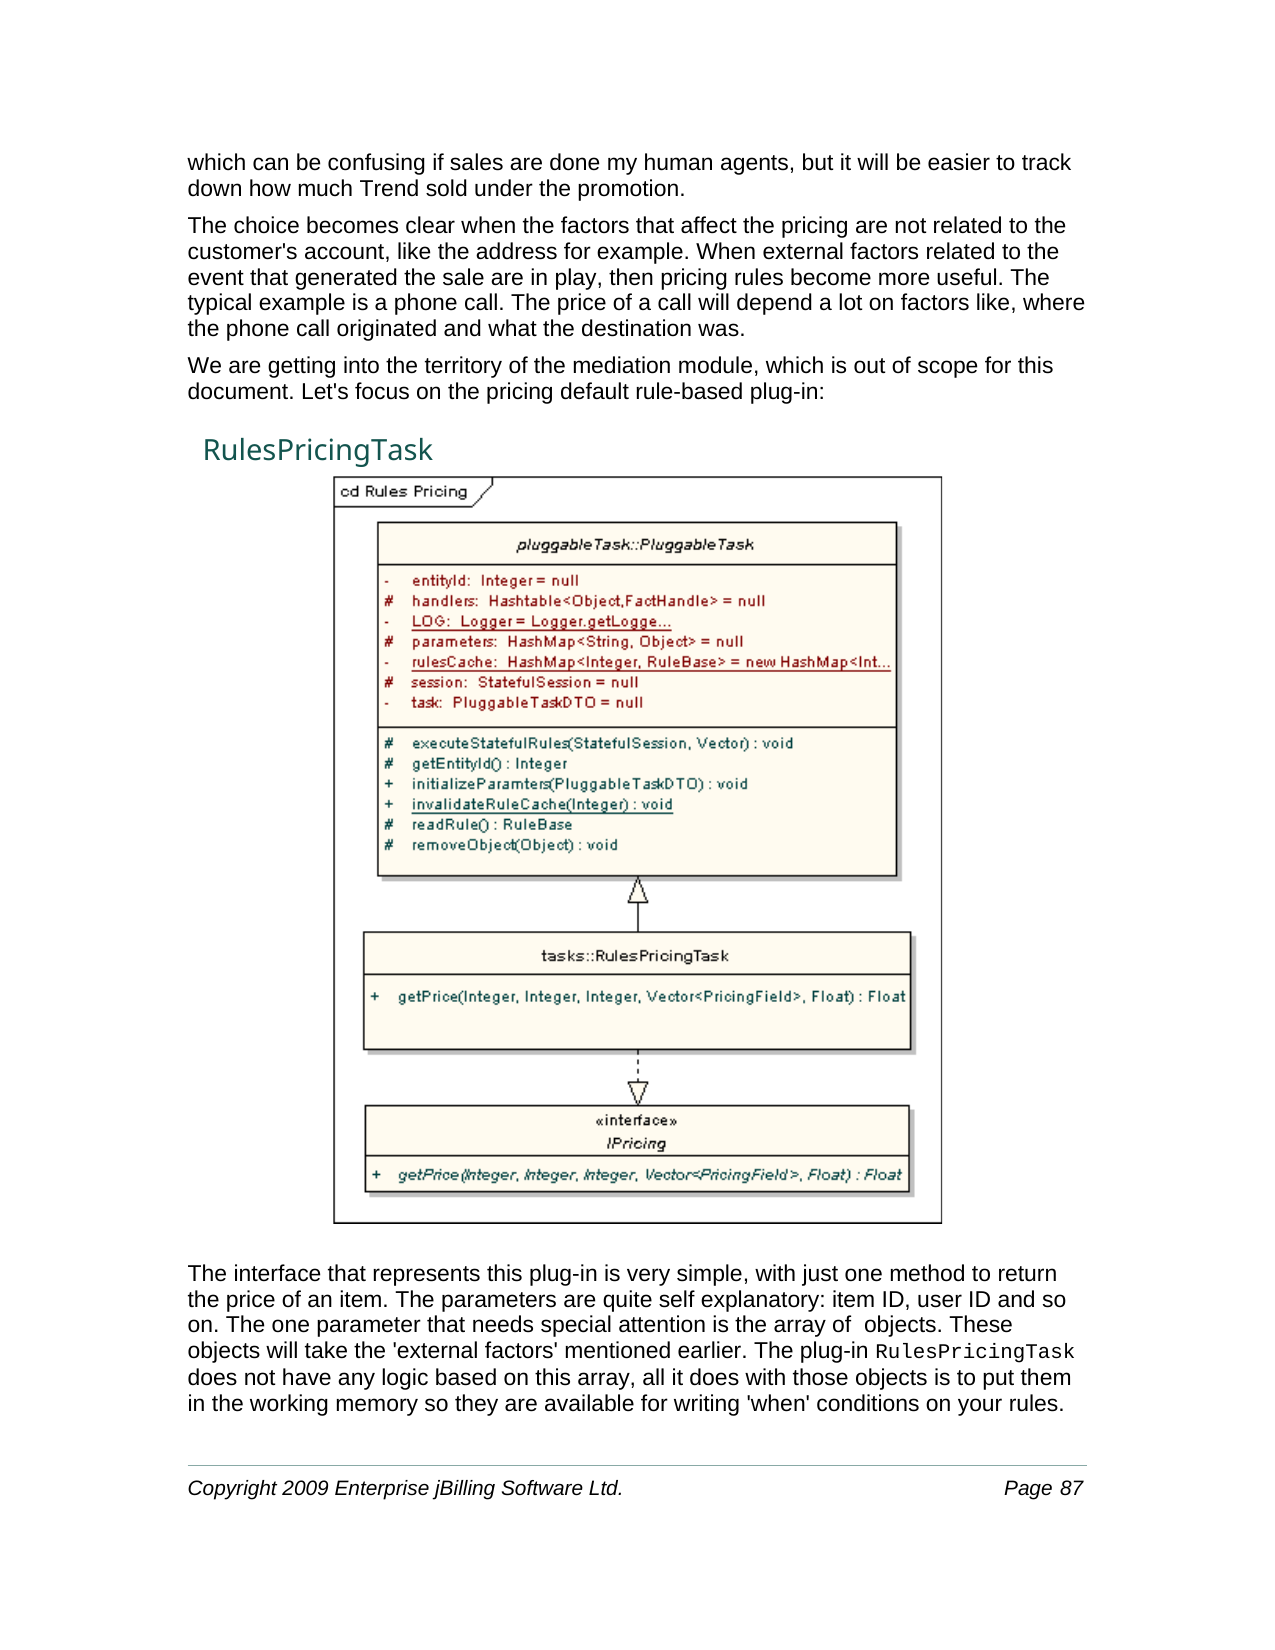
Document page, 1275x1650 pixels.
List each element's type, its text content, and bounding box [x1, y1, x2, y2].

text which can be confusing if sales are done my human agents, but it will be easier to track down how much Trend sold under the promotion. [187, 150, 1087, 201]
subtitle RulesPricingTask [202, 429, 1087, 469]
text The interface that represents this plug-in is very simple, with just one method to return the price of an item. The parameters are quite self explanatory: item ID, user ID and so on. The one parameter that needs special attention is the array of objects. These objects will take the 'external factors' mentioned earlier. The plug-in RulesPricingTask does not have any logic based on this array, all it does with those objects is to put them in the working memory so they are available for writing 'when' conditions on your rules. [187, 1261, 1087, 1416]
text We are getting into the territory of the mediation module, which is out of scope for this document. Let's focus on the pricing default rule-based plug-in: [187, 353, 1087, 404]
picture [332, 475, 943, 1224]
text The choice becomes clear when the factors that affect the pricing are not related to the customer's account, like the address for example. When external factors related to the event that generated the sale are in play, then pricing rules become more useful. The typical example is a phone call. The price of a call will depend a lot on factors like, where the phone call originated and what the destination was. [187, 213, 1087, 341]
